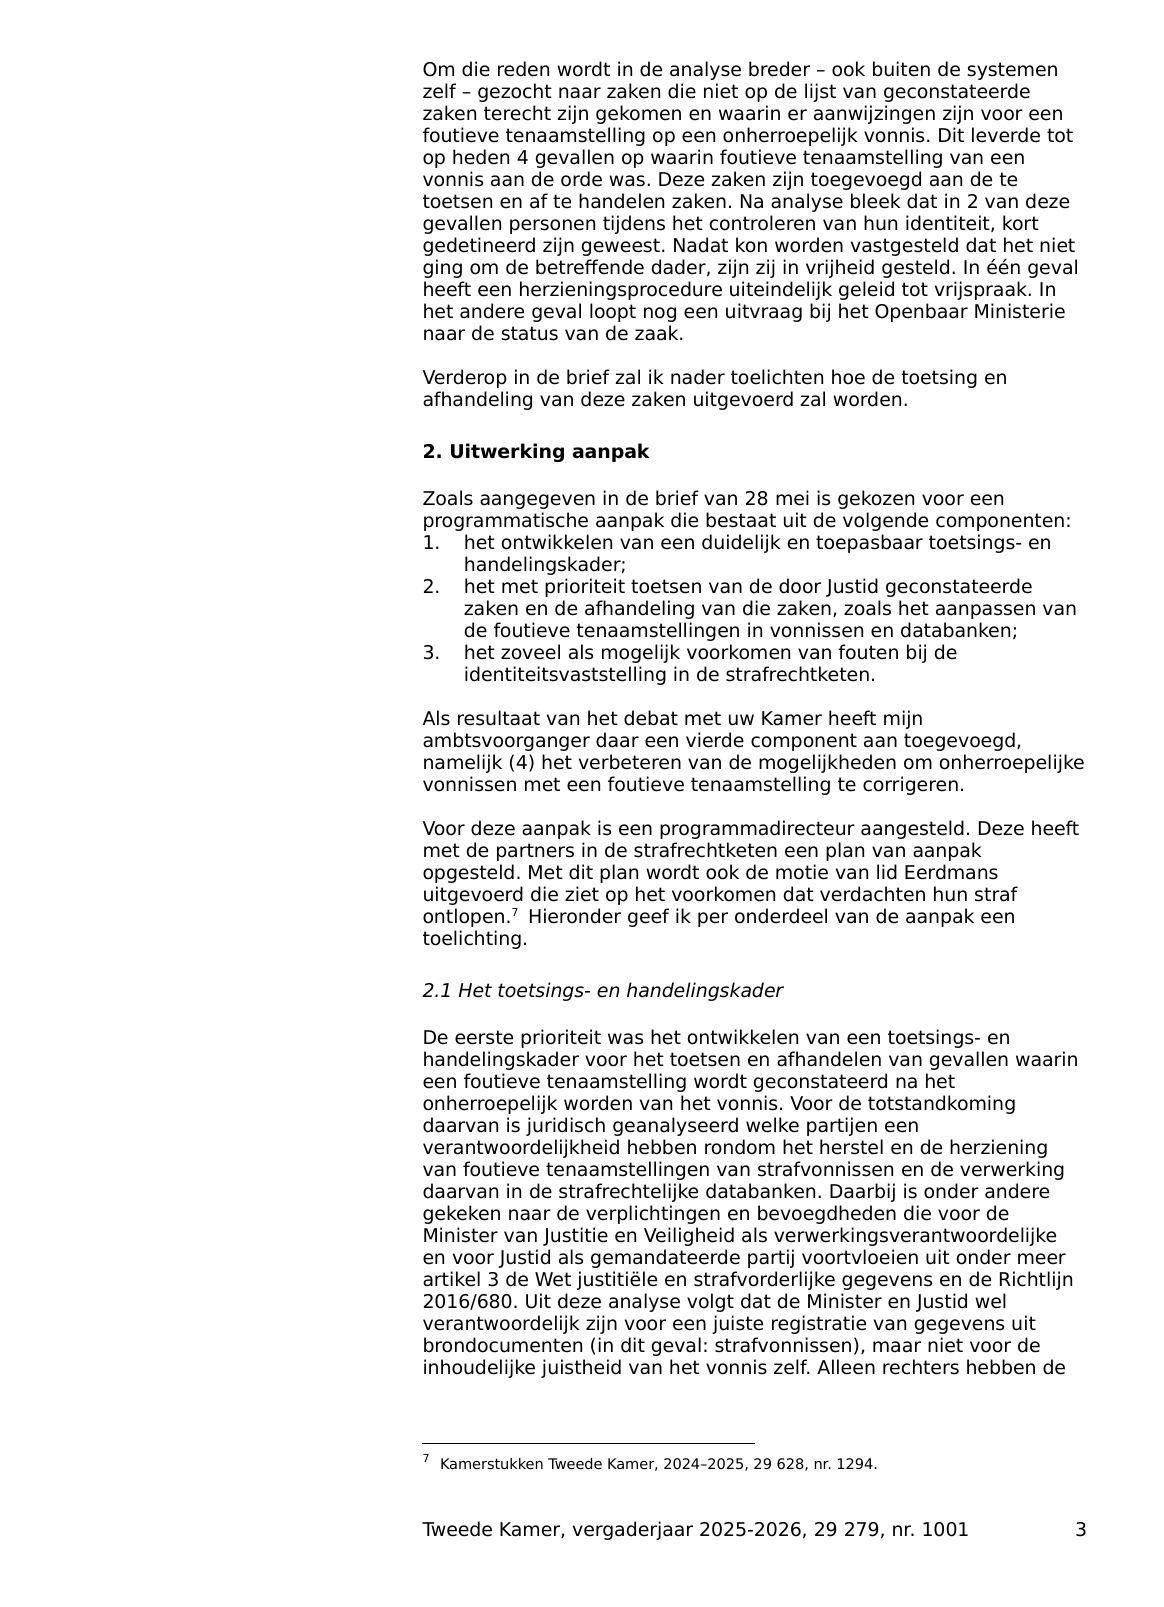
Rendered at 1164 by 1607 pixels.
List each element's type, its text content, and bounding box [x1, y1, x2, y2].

text Om die reden wordt in de analyse breder – ook buiten de systemen zelf – gezocht naar zaken die niet op de lijst van geconstateerde zaken terecht zijn gekomen en waarin er aanwijzingen zijn voor een foutieve tenaamstelling op een onherroepelijk vonnis. Dit leverde tot op heden 4 gevallen op waarin foutieve tenaamstelling van een vonnis aan de orde was. Deze zaken zijn toegevoegd aan de te toetsen en af te handelen zaken. Na analyse bleek dat in 2 van deze gevallen personen tijdens het controleren van hun identiteit, kort gedetineerd zijn geweest. Nadat kon worden vastgesteld dat het niet ging om de betreffende dader, zijn zij in vrijheid gesteld. In één geval heeft een herzieningsprocedure uiteindelijk geleid tot vrijspraak. In het andere geval loopt nog een uitvraag bij het Openbaar Ministerie naar de status van de zaak. [422, 59, 1087, 345]
text De eerste prioriteit was het ontwikkelen van een toetsings- en handelingskader voor het toetsen en afhandelen van gevallen waarin een foutieve tenaamstelling wordt geconstateerd na het onherroepelijk worden van het vonnis. Voor de totstandkoming daarvan is juridisch geanalyseerd welke partijen een verantwoordelijkheid hebben rondom het herstel en de herziening van foutieve tenaamstellingen van strafvonnissen en de verwerking daarvan in de strafrechtelijke databanken. Daarbij is onder andere gekeken naar de verplichtingen en bevoegdheden die voor de Minister van Justitie en Veiligheid als verwerkingsverantwoordelijke en voor Justid als gemandateerde partij voortvloeien uit onder meer artikel 3 de Wet justitiële en strafvorderlijke gegevens en de Richtlijn 2016/680. Uit deze analyse volgt dat de Minister en Justid wel verantwoordelijk zijn voor een juiste registratie van gegevens uit brondocumenten (in dit geval: strafvonnissen), maar niet voor de inhoudelijke juistheid van het vonnis zelf. Alleen rechters hebben de [422, 1027, 1087, 1378]
text Zoals aangegeven in de brief van 28 mei is gekozen voor een programmatische aanpak die bestaat uit de volgende componenten: [422, 488, 1087, 532]
subtitle 2.1 Het toetsings- en handelingskader [422, 980, 1087, 1002]
text Verderop in de brief zal ik nader toelichten hoe de toetsing en afhandeling van deze zaken uitgevoerd zal worden. [422, 367, 1087, 411]
text Voor deze aanpak is een programmadirecteur aangesteld. Deze heeft met de partners in de strafrechtketen een plan van aanpak opgesteld. Met dit plan wordt ook de motie van lid Eerdmans uitgevoerd die ziet op het voorkomen dat verdachten hun straf ontlopen. Hieronder geef ik per onderdeel van de aanpak een toelichting. [422, 818, 1087, 950]
text 2. het met prioriteit toetsen van de door Justid geconstateerde zaken en de afhandeling van die zaken, zoals het aanpassen van de foutieve tenaamstellingen in vonnissen en databanken; [422, 576, 1087, 642]
text 3. het zoveel als mogelijk voorkomen van fouten bij de identiteitsvaststelling in de strafrechtketen. [422, 642, 1087, 686]
text Als resultaat van het debat met uw Kamer heeft mijn ambtsvoorganger daar een vierde component aan toegevoegd, namelijk (4) het verbeteren van de mogelijkheden om onherroepelijke vonnissen met een foutieve tenaamstelling te corrigeren. [422, 708, 1087, 796]
text Kamerstukken Tweede Kamer, 2024–2025, 29 628, nr. 1294. [422, 1452, 1087, 1474]
subtitle 2. Uitwerking aanpak [422, 441, 1087, 463]
text 1. het ontwikkelen van een duidelijk en toepasbaar toetsings- en handelingskader; [422, 532, 1087, 576]
